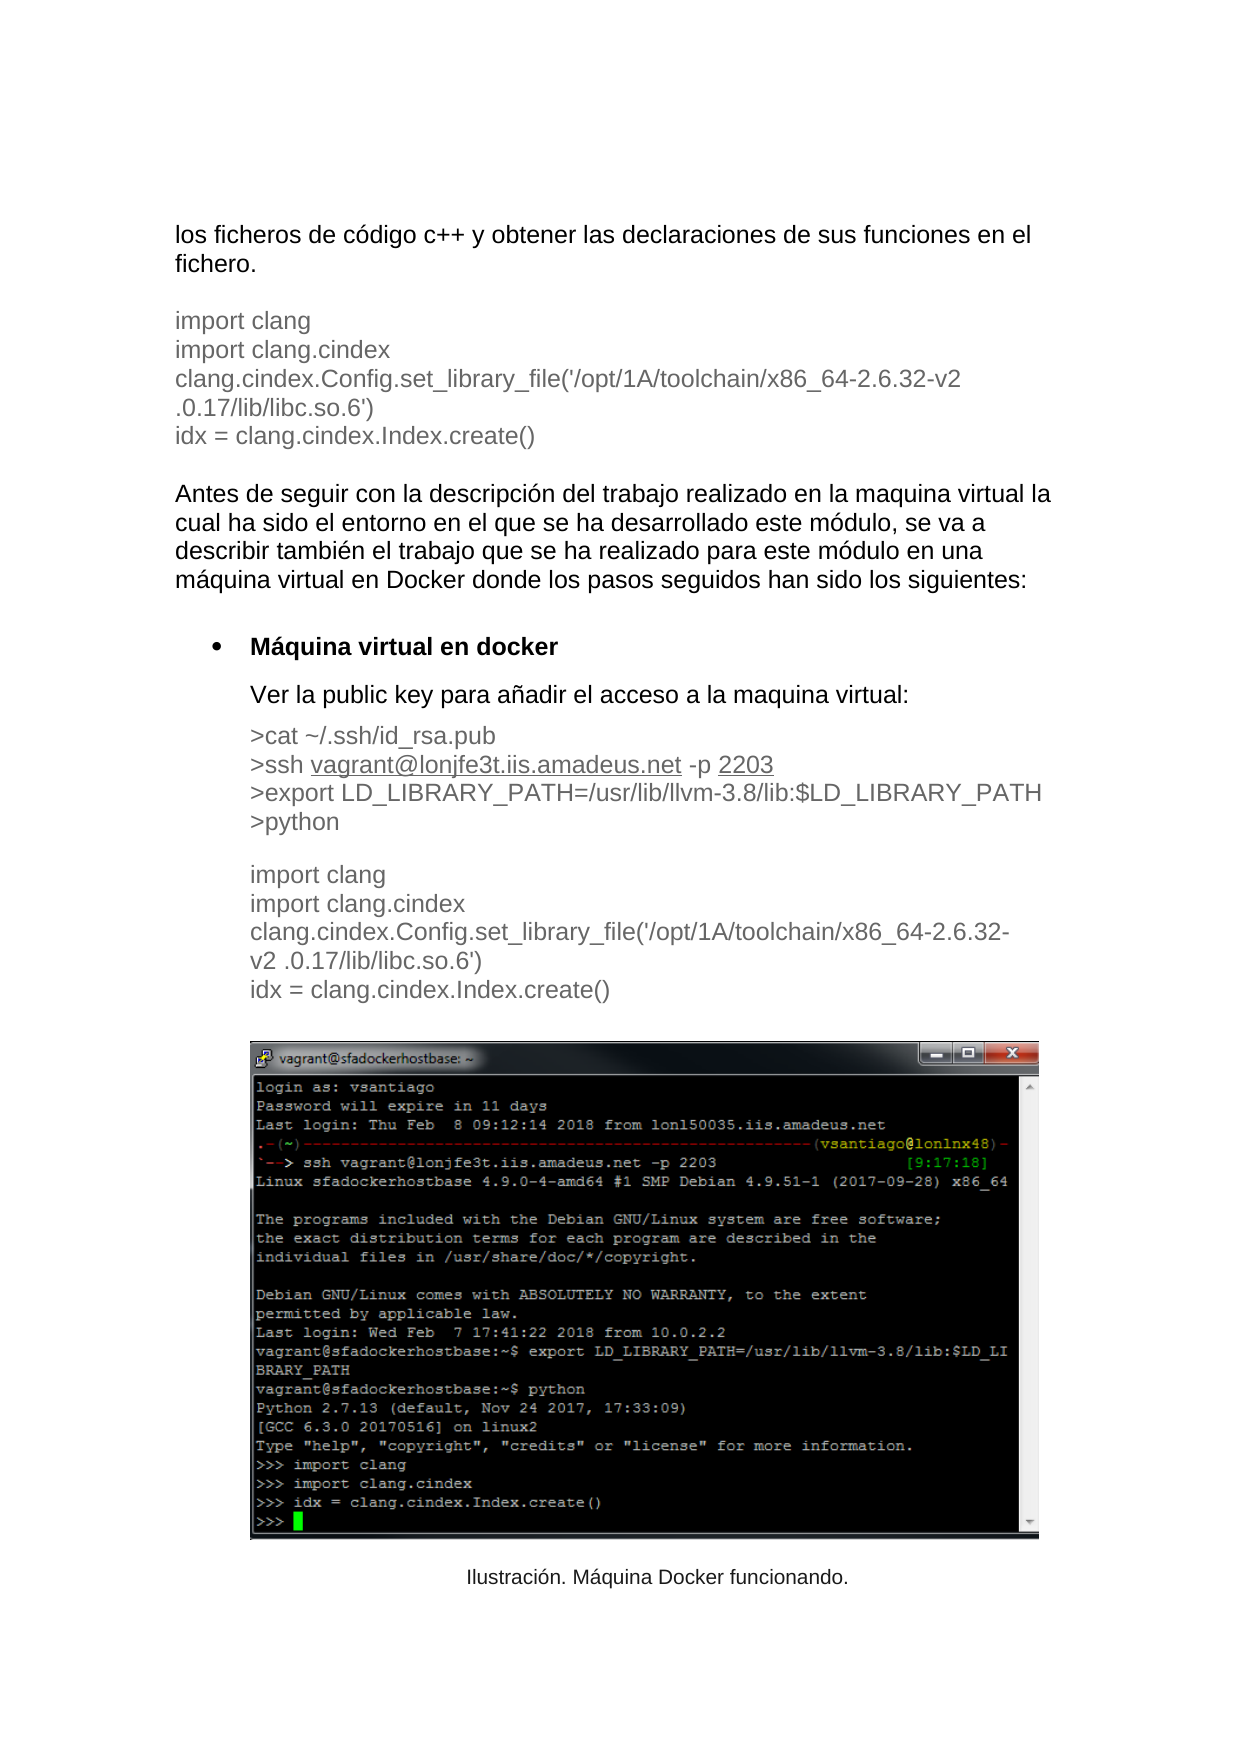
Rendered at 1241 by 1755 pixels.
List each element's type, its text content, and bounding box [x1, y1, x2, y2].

text import clang [250, 860, 1065, 888]
list >ssh vagrant@lonjfe3t.iis.amadeus.net -p 2203 [250, 749, 1065, 778]
text clang.cindex.Config.set_library_file('/opt/1A/toolchain/x86_64-2.6.32-v2 .0.17/lib/libc.so.6') [250, 917, 1065, 975]
text import clang.cindex [250, 888, 1065, 917]
list Máquina virtual en docker [212, 632, 1065, 661]
list >cat ~/.ssh/id_rsa.pub [250, 721, 1065, 749]
list >export LD_LIBRARY_PATH=/usr/lib/llvm-3.8/lib:$LD_LIBRARY_PATH [250, 778, 1065, 807]
text Antes de seguir con la descripción del trabajo realizado en la maquina virtual la cual ha sido el entorno en el que se ha desarrollado este módulo, se va a describir también el trabajo que se ha realizado para este módulo en una máquina virtual en Docker donde los pasos seguidos han sido los siguientes: [175, 479, 1065, 594]
list Ver la public key para añadir el acceso a la maquina virtual: [250, 680, 1065, 709]
text import clang [175, 306, 1065, 335]
list >python [250, 807, 1065, 836]
picture [250, 1041, 1039, 1540]
text clang.cindex.Config.set_library_file('/opt/1A/toolchain/x86_64-2.6.32-v2 .0.17/lib/libc.so.6') [175, 364, 1065, 421]
text import clang.cindex [175, 335, 1065, 364]
text idx = clang.cindex.Index.create() [250, 975, 1065, 1003]
text idx = clang.cindex.Index.create() [175, 421, 1065, 450]
text los ficheros de código c++ y obtener las declaraciones de sus funciones en el fichero. [175, 220, 1065, 277]
list Ilustración. Máquina Docker funcionando. [250, 1565, 1065, 1589]
